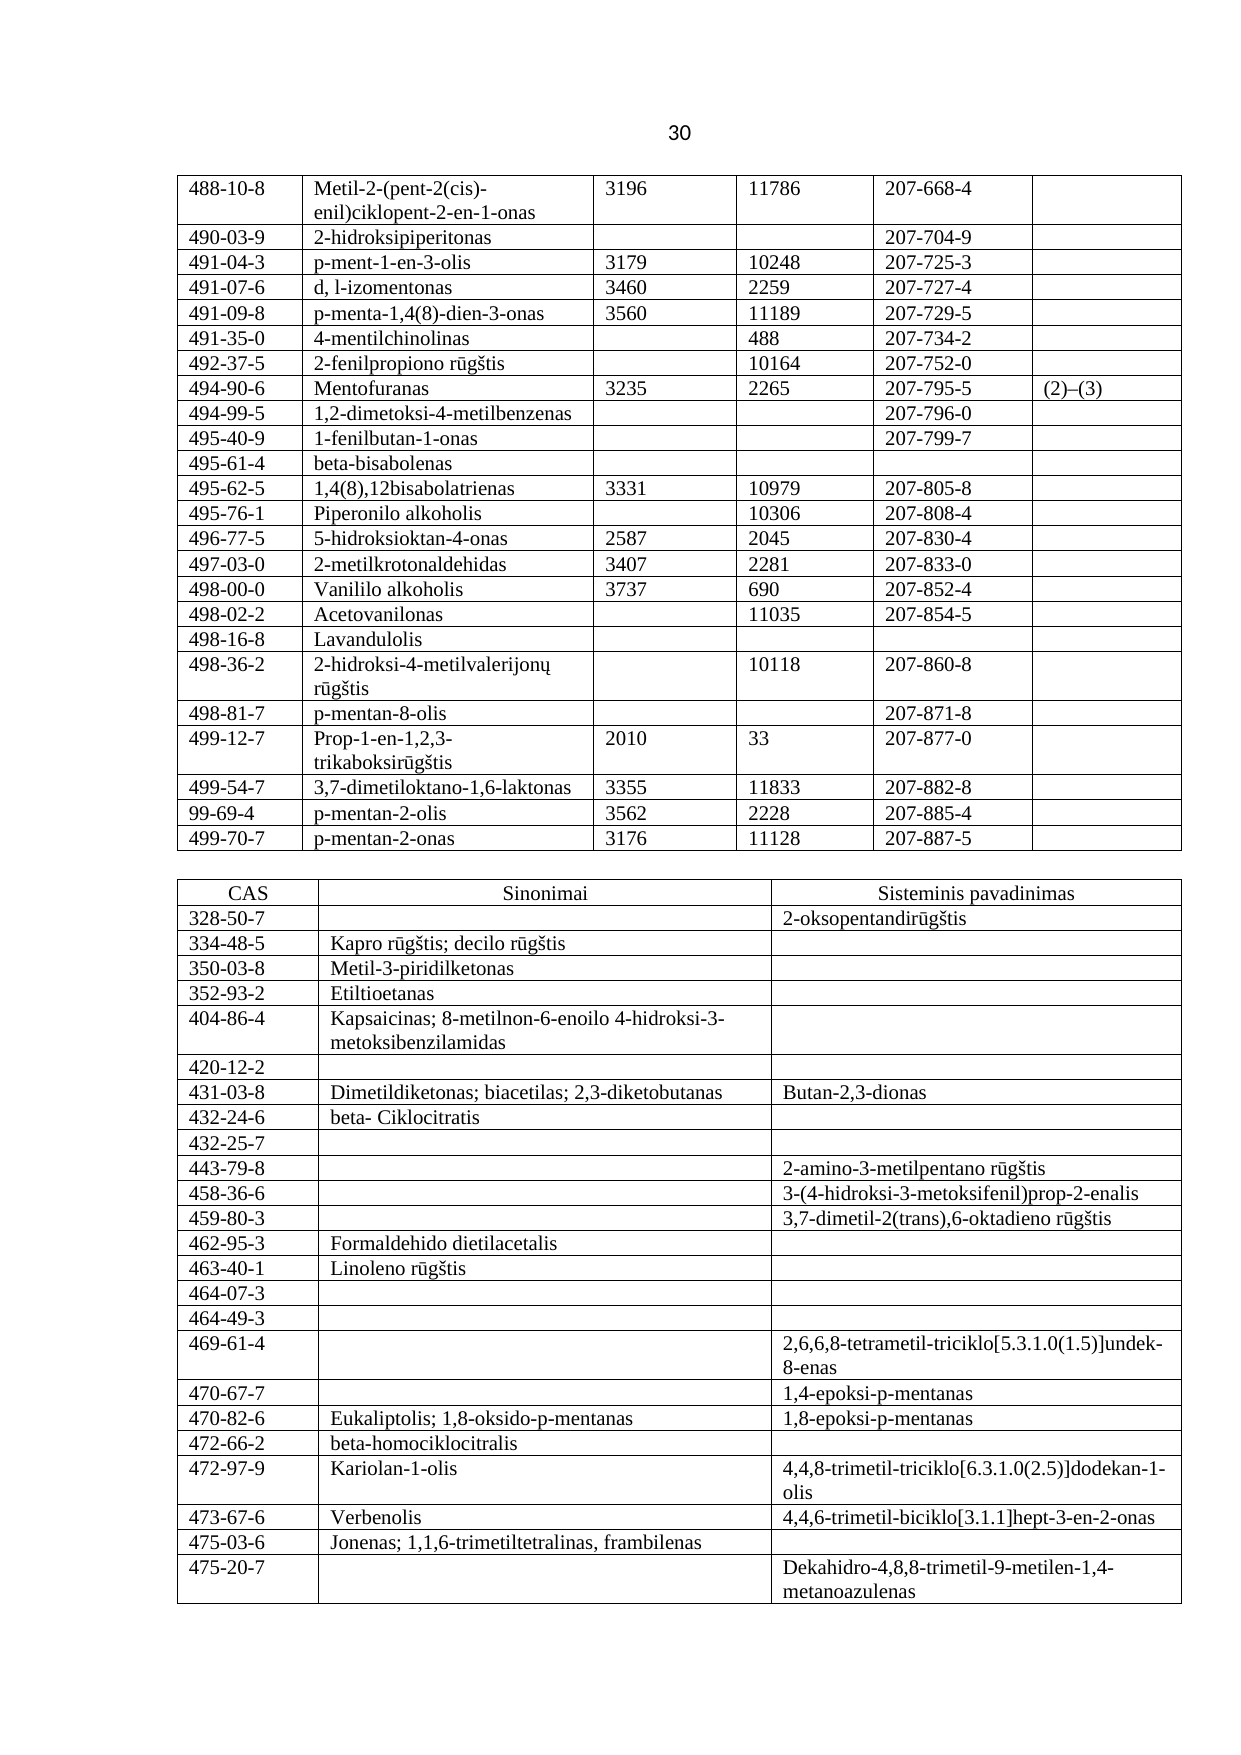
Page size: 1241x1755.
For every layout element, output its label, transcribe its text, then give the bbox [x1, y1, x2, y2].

table_cell 5-hidroksioktan-4-onas [303, 526, 593, 550]
table_cell 3460 [594, 275, 736, 299]
table_cell 350-03-8 [178, 956, 318, 980]
table_cell p-mentan-8-olis [303, 701, 593, 725]
table_cell [772, 1281, 1181, 1305]
table_cell [1033, 275, 1181, 299]
table_cell [1033, 225, 1181, 249]
table_cell [1033, 701, 1181, 725]
table_cell 491-07-6 [178, 275, 302, 299]
table_cell [1033, 426, 1181, 450]
table_cell [594, 351, 736, 375]
table_cell 469-61-4 [178, 1331, 318, 1379]
table_cell [594, 451, 736, 475]
table_cell Verbenolis [319, 1505, 771, 1529]
table_cell 207-808-4 [874, 501, 1032, 525]
table_cell [772, 981, 1181, 1005]
table_cell 207-885-4 [874, 800, 1032, 824]
table_cell 2-hidroksipiperitonas [303, 225, 593, 249]
table_cell 498-36-2 [178, 652, 302, 700]
table_cell 470-82-6 [178, 1406, 318, 1429]
table_cell [594, 627, 736, 651]
table_cell beta-homociklocitralis [319, 1431, 771, 1455]
table_cell 1,8-epoksi-p-mentanas [772, 1406, 1181, 1429]
table_cell 4,4,6-trimetil-biciklo[3.1.1]hept-3-en-2-onas [772, 1505, 1181, 1529]
table_cell [1033, 451, 1181, 475]
table_cell [737, 225, 873, 249]
table_cell 207-860-8 [874, 652, 1032, 700]
table_cell 404-86-4 [178, 1006, 318, 1054]
table_cell [1033, 775, 1181, 799]
table_cell (2)–(3) [1033, 376, 1181, 400]
table_cell [594, 602, 736, 626]
table_cell Linoleno rūgštis [319, 1256, 771, 1280]
table_cell 2-metilkrotonaldehidas [303, 551, 593, 576]
table_cell 3331 [594, 476, 736, 500]
table_cell beta-bisabolenas [303, 451, 593, 475]
table_cell [1033, 326, 1181, 349]
table_cell [1033, 250, 1181, 274]
table_cell 207-668-4 [874, 176, 1032, 224]
table_cell 475-20-7 [178, 1555, 318, 1603]
table_cell Butan-2,3-dionas [772, 1080, 1181, 1104]
table_cell [772, 1105, 1181, 1129]
table_cell 498-16-8 [178, 627, 302, 651]
table_cell 2-hidroksi-4-metilvalerijonų rūgštis [303, 652, 593, 700]
table_cell Lavandulolis [303, 627, 593, 651]
table_cell 472-66-2 [178, 1431, 318, 1455]
table_cell 432-24-6 [178, 1105, 318, 1129]
table_cell 497-03-0 [178, 551, 302, 576]
table_cell [319, 1331, 771, 1379]
table_cell [1033, 826, 1181, 849]
table_cell p-ment-1-en-3-olis [303, 250, 593, 274]
table_cell [1033, 300, 1181, 324]
table_cell 463-40-1 [178, 1256, 318, 1280]
table_cell 3,7-dimetil-2(trans),6-oktadieno rūgštis [772, 1206, 1181, 1230]
table_cell 207-729-5 [874, 300, 1032, 324]
table_cell 492-37-5 [178, 351, 302, 375]
table_cell [737, 401, 873, 425]
table_cell [319, 1555, 771, 1603]
table_cell [772, 1130, 1181, 1154]
table_cell [594, 326, 736, 349]
table_cell 10118 [737, 652, 873, 700]
table_cell Acetovanilonas [303, 602, 593, 626]
table_cell 207-795-5 [874, 376, 1032, 400]
table_cell 33 [737, 726, 873, 774]
table_cell 207-734-2 [874, 326, 1032, 349]
table_cell Eukaliptolis; 1,8-oksido-p-mentanas [319, 1406, 771, 1429]
table_cell 472-97-9 [178, 1456, 318, 1504]
table_cell 207-833-0 [874, 551, 1032, 576]
table_cell 2-fenilpropiono rūgštis [303, 351, 593, 375]
table_cell [737, 627, 873, 651]
table_cell 2587 [594, 526, 736, 550]
table_cell [1033, 176, 1181, 224]
table_cell 3-(4-hidroksi-3-metoksifenil)prop-2-enalis [772, 1181, 1181, 1205]
table_cell [594, 225, 736, 249]
table_cell 443-79-8 [178, 1156, 318, 1179]
table_cell 1,2-dimetoksi-4-metilbenzenas [303, 401, 593, 425]
table_header CAS [178, 880, 318, 904]
table_cell 1,4-epoksi-p-mentanas [772, 1380, 1181, 1404]
table_cell 207-796-0 [874, 401, 1032, 425]
table_cell 2,6,6,8-tetrametil-triciklo[5.3.1.0(1.5)]undek-8-enas [772, 1331, 1181, 1379]
table_cell [319, 906, 771, 929]
table_cell Kariolan-1-olis [319, 1456, 771, 1504]
table_cell 11035 [737, 602, 873, 626]
table_cell [737, 701, 873, 725]
table_cell 491-35-0 [178, 326, 302, 349]
table_cell Kapro rūgštis; decilo rūgštis [319, 931, 771, 955]
table_cell [594, 701, 736, 725]
table_cell 1,4(8),12bisabolatrienas [303, 476, 593, 500]
table_cell 473-67-6 [178, 1505, 318, 1529]
table_header Sisteminis pavadinimas [772, 880, 1181, 904]
table_cell p-menta-1,4(8)-dien-3-onas [303, 300, 593, 324]
table_cell 3407 [594, 551, 736, 576]
table_cell [319, 1281, 771, 1305]
table_cell [737, 426, 873, 450]
table_cell [772, 1055, 1181, 1079]
table_cell 4,4,8-trimetil-triciklo[6.3.1.0(2.5)]dodekan-1-olis [772, 1456, 1181, 1504]
table_cell 11833 [737, 775, 873, 799]
table_cell 207-704-9 [874, 225, 1032, 249]
table_cell 491-04-3 [178, 250, 302, 274]
table_cell 495-76-1 [178, 501, 302, 525]
table_cell [594, 652, 736, 700]
table_cell 470-67-7 [178, 1380, 318, 1404]
table_cell d, l-izomentonas [303, 275, 593, 299]
table_cell 207-871-8 [874, 701, 1032, 725]
table_cell p-mentan-2-olis [303, 800, 593, 824]
table_cell [319, 1206, 771, 1230]
table_cell 334-48-5 [178, 931, 318, 955]
table_cell 499-70-7 [178, 826, 302, 849]
table_cell [1033, 526, 1181, 550]
table_cell 690 [737, 577, 873, 601]
table_cell [1033, 652, 1181, 700]
table_cell 3737 [594, 577, 736, 601]
table_cell [1033, 627, 1181, 651]
table_cell 207-882-8 [874, 775, 1032, 799]
table_header Sinonimai [319, 880, 771, 904]
table_cell Dekahidro-4,8,8-trimetil-9-metilen-1,4-metanoazulenas [772, 1555, 1181, 1603]
table_cell 2045 [737, 526, 873, 550]
table_cell 488 [737, 326, 873, 349]
table_cell 207-727-4 [874, 275, 1032, 299]
table_cell [594, 426, 736, 450]
table_cell Metil-3-piridilketonas [319, 956, 771, 980]
table_cell [594, 401, 736, 425]
table_cell 496-77-5 [178, 526, 302, 550]
table_cell [1033, 800, 1181, 824]
table_cell [1033, 577, 1181, 601]
table_cell 431-03-8 [178, 1080, 318, 1104]
table_cell [1033, 602, 1181, 626]
table_cell 488-10-8 [178, 176, 302, 224]
table_cell 207-854-5 [874, 602, 1032, 626]
table_cell 2281 [737, 551, 873, 576]
table_cell 3179 [594, 250, 736, 274]
table_cell 11128 [737, 826, 873, 849]
table_cell 3196 [594, 176, 736, 224]
table_cell 2010 [594, 726, 736, 774]
table_cell [772, 956, 1181, 980]
table_cell 498-02-2 [178, 602, 302, 626]
table_cell 10979 [737, 476, 873, 500]
table_cell 352-93-2 [178, 981, 318, 1005]
table_cell [874, 627, 1032, 651]
table_cell Jonenas; 1,1,6-trimetiltetralinas, frambilenas [319, 1530, 771, 1554]
table_cell 499-12-7 [178, 726, 302, 774]
table_cell 99-69-4 [178, 800, 302, 824]
table_cell [772, 1256, 1181, 1280]
table_cell [1033, 401, 1181, 425]
table_cell 464-49-3 [178, 1306, 318, 1330]
table_cell 4-mentilchinolinas [303, 326, 593, 349]
table_cell 3355 [594, 775, 736, 799]
table_cell [319, 1156, 771, 1179]
table_cell 3235 [594, 376, 736, 400]
table_cell [772, 931, 1181, 955]
table_cell 498-81-7 [178, 701, 302, 725]
table_cell 207-752-0 [874, 351, 1032, 375]
table_cell 11786 [737, 176, 873, 224]
table_cell [319, 1306, 771, 1330]
table_cell Piperonilo alkoholis [303, 501, 593, 525]
table_cell Metil-2-(pent-2(cis)-enil)ciklopent-2-en-1-onas [303, 176, 593, 224]
table_cell beta- Ciklocitratis [319, 1105, 771, 1129]
table_cell Dimetildiketonas; biacetilas; 2,3-diketobutanas [319, 1080, 771, 1104]
table_cell 11189 [737, 300, 873, 324]
table_cell [772, 1306, 1181, 1330]
table_cell 207-805-8 [874, 476, 1032, 500]
table_cell 475-03-6 [178, 1530, 318, 1554]
table_cell [1033, 476, 1181, 500]
table_cell 10306 [737, 501, 873, 525]
table_cell 464-07-3 [178, 1281, 318, 1305]
table_cell 2-oksopentandirūgštis [772, 906, 1181, 929]
table_cell 10248 [737, 250, 873, 274]
table_cell 499-54-7 [178, 775, 302, 799]
table_cell 328-50-7 [178, 906, 318, 929]
table_cell 3562 [594, 800, 736, 824]
table_cell 2259 [737, 275, 873, 299]
table_cell Kapsaicinas; 8-metilnon-6-enoilo 4-hidroksi-3-metoksibenzilamidas [319, 1006, 771, 1054]
table_cell 491-09-8 [178, 300, 302, 324]
table_cell [772, 1231, 1181, 1255]
table_cell [319, 1055, 771, 1079]
table_cell 207-830-4 [874, 526, 1032, 550]
table_cell 495-62-5 [178, 476, 302, 500]
table_cell 3176 [594, 826, 736, 849]
table_cell [1033, 726, 1181, 774]
table_cell 495-61-4 [178, 451, 302, 475]
table_cell [1033, 351, 1181, 375]
table_cell 207-725-3 [874, 250, 1032, 274]
table_cell [594, 501, 736, 525]
table_cell Mentofuranas [303, 376, 593, 400]
table_cell Vanililo alkoholis [303, 577, 593, 601]
table_cell 3,7-dimetiloktano-1,6-laktonas [303, 775, 593, 799]
table_cell 207-799-7 [874, 426, 1032, 450]
table_cell Etiltioetanas [319, 981, 771, 1005]
table_cell [1033, 551, 1181, 576]
table_cell 459-80-3 [178, 1206, 318, 1230]
table_cell Formaldehido dietilacetalis [319, 1231, 771, 1255]
table_cell Prop-1-en-1,2,3-trikaboksirūgštis [303, 726, 593, 774]
table_cell [319, 1181, 771, 1205]
table_cell 498-00-0 [178, 577, 302, 601]
table_cell 10164 [737, 351, 873, 375]
table_cell [1033, 501, 1181, 525]
table_cell 1-fenilbutan-1-onas [303, 426, 593, 450]
table_cell 490-03-9 [178, 225, 302, 249]
table_cell 495-40-9 [178, 426, 302, 450]
table_cell [874, 451, 1032, 475]
table_cell [772, 1530, 1181, 1554]
table_cell 458-36-6 [178, 1181, 318, 1205]
table_cell 420-12-2 [178, 1055, 318, 1079]
table_cell 2228 [737, 800, 873, 824]
table_cell 462-95-3 [178, 1231, 318, 1255]
table_cell [772, 1431, 1181, 1455]
table_cell 207-887-5 [874, 826, 1032, 849]
table_cell 3560 [594, 300, 736, 324]
table_cell [319, 1380, 771, 1404]
table_cell p-mentan-2-onas [303, 826, 593, 849]
table_cell 207-877-0 [874, 726, 1032, 774]
table_cell 207-852-4 [874, 577, 1032, 601]
table_cell [737, 451, 873, 475]
table_cell 494-99-5 [178, 401, 302, 425]
table_cell [319, 1130, 771, 1154]
table_cell 432-25-7 [178, 1130, 318, 1154]
table_cell 494-90-6 [178, 376, 302, 400]
table_cell 2265 [737, 376, 873, 400]
table_cell [772, 1006, 1181, 1054]
table_cell 2-amino-3-metilpentano rūgštis [772, 1156, 1181, 1179]
